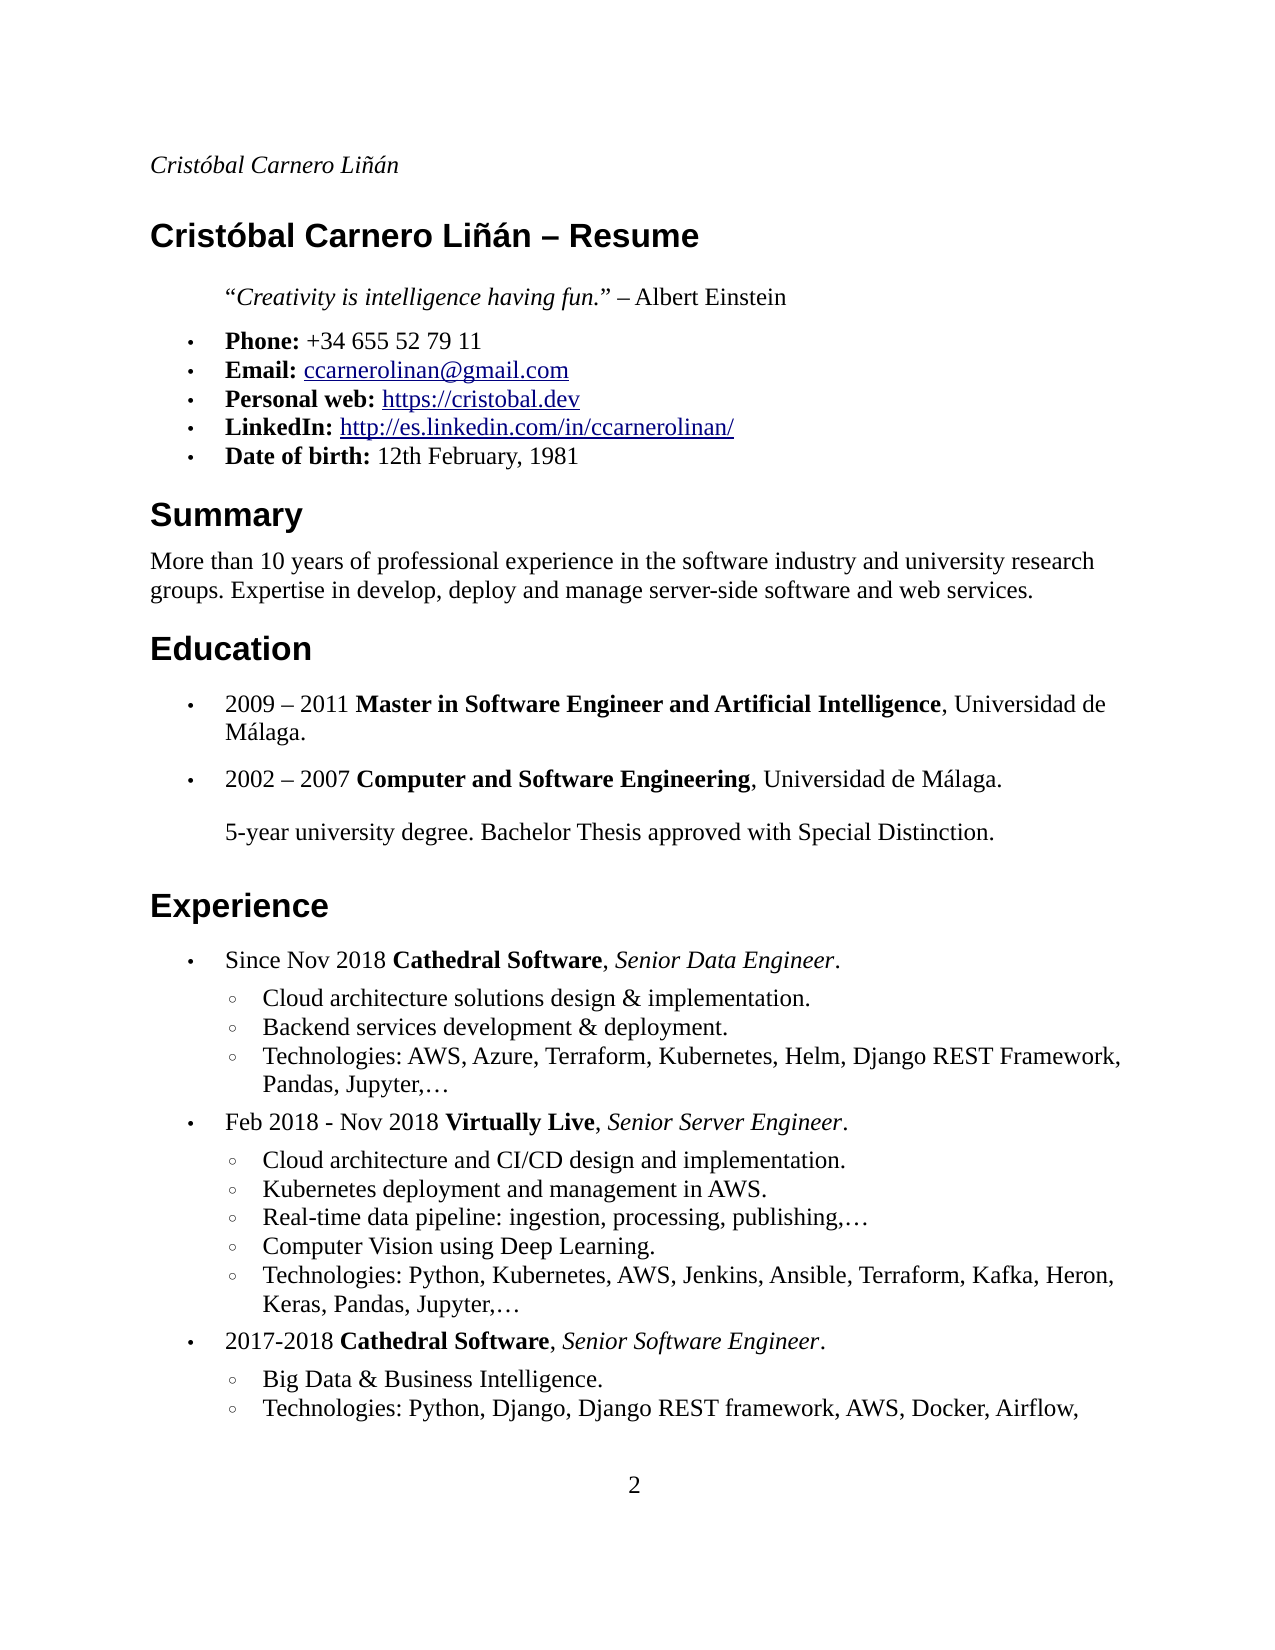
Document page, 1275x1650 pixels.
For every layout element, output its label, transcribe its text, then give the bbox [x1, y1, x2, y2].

list 2009 – 2011 Master in Software Engineer and Artificial Intelligence, Universidad de Málaga. [187, 689, 1125, 746]
text More than 10 years of professional experience in the software industry and university research groups. Expertise in develop, deploy and manage server-side software and web services. [150, 546, 1125, 603]
list Computer Vision using Deep Learning. [225, 1231, 1125, 1260]
list Date of birth: 12th February, 1981 [187, 441, 1125, 470]
list Real-time data pipeline: ingestion, processing, publishing,… [225, 1202, 1125, 1231]
list Cloud architecture solutions design & implementation. [225, 983, 1125, 1012]
list Personal web: https://cristobal.dev [187, 384, 1125, 412]
subtitle Education [150, 628, 1125, 667]
list Email: ccarnerolinan@gmail.com [187, 355, 1125, 384]
subtitle Cristóbal Carnero Liñán – Resume [150, 216, 1125, 255]
list Technologies: Python, Django, Django REST framework, AWS, Docker, Airflow, [225, 1393, 1125, 1422]
list Cloud architecture and CI/CD design and implementation. [225, 1145, 1125, 1174]
list LinkedIn: http://es.linkedin.com/in/ccarnerolinan/ [187, 412, 1125, 441]
subtitle Experience [150, 886, 1125, 924]
list Phone: +34 655 52 79 11 [187, 326, 1125, 355]
list 2002 – 2007 Computer and Software Engineering, Universidad de Málaga. [187, 764, 1125, 793]
text “Creativity is intelligence having fun.” – Albert Einstein [225, 282, 1125, 311]
text Cristóbal Carnero Liñán [150, 150, 1125, 179]
list 2017-2018 Cathedral Software, Senior Software Engineer. [187, 1326, 1125, 1355]
list Feb 2018 - Nov 2018 Virtually Live, Senior Server Engineer. [187, 1107, 1125, 1136]
list Since Nov 2018 Cathedral Software, Senior Data Engineer. [187, 946, 1125, 974]
list 5-year university degree. Bachelor Thesis approved with Special Distinction. [225, 817, 1125, 846]
list Technologies: Python, Kubernetes, AWS, Jenkins, Ansible, Terraform, Kafka, Heron, Keras, Pandas, Jupyter,… [225, 1260, 1125, 1317]
list Big Data & Business Intelligence. [225, 1364, 1125, 1393]
list Kubernetes deployment and management in AWS. [225, 1174, 1125, 1202]
list Technologies: AWS, Azure, Terraform, Kubernetes, Helm, Django REST Framework, Pandas, Jupyter,… [225, 1041, 1125, 1098]
list Backend services development & deployment. [225, 1012, 1125, 1041]
subtitle Summary [150, 495, 1125, 533]
